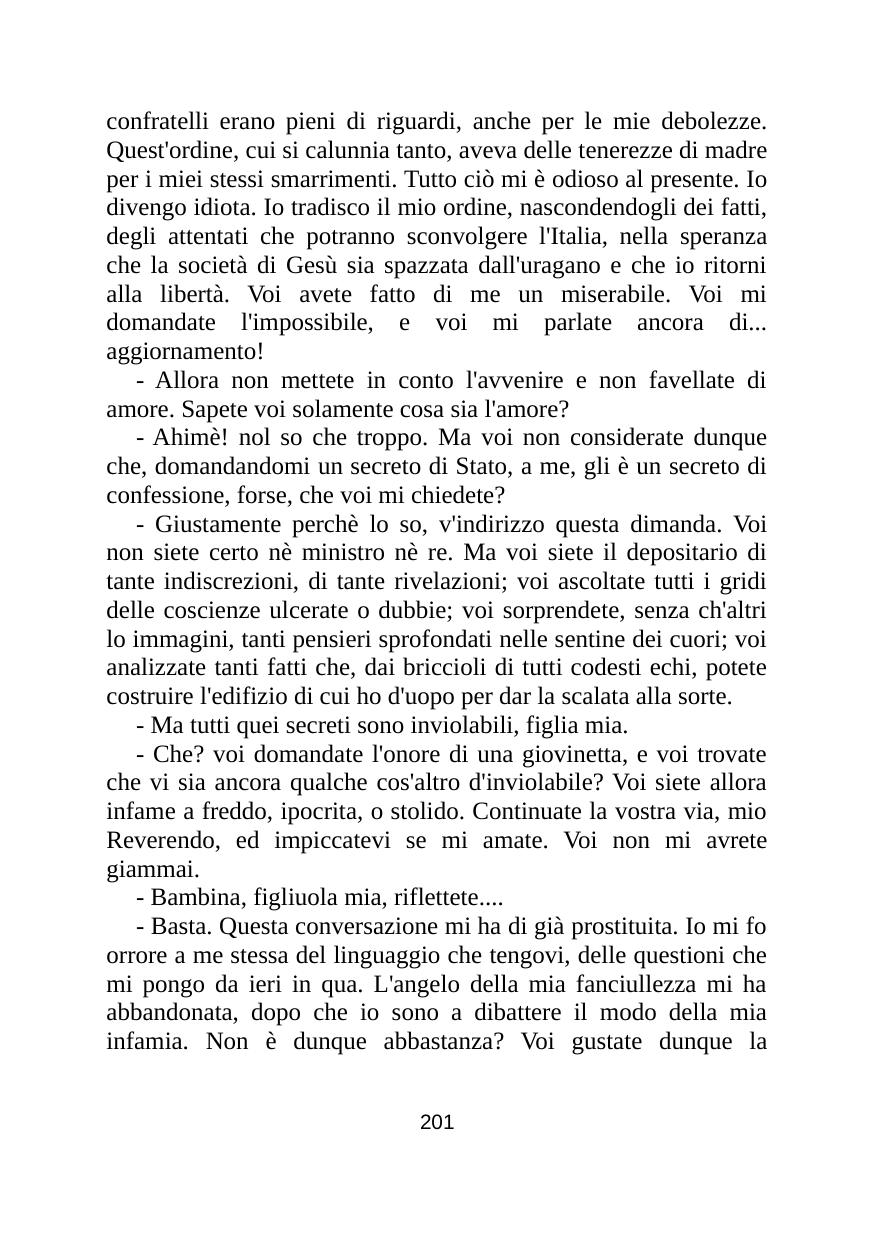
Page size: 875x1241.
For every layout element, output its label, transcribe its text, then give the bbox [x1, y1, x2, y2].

text - Basta. Questa conversazione mi ha di già prostituita. Io mi fo orrore a me stessa del linguaggio che tengovi, delle questioni che mi pongo da ieri in qua. L'angelo della mia fanciullezza mi ha abbandonata, dopo che io sono a dibattere il modo della mia infamia. Non è dunque abbastanza? Voi gustate dunque la [106, 911, 768, 1055]
text - Giustamente perchè lo so, v'indirizzo questa dimanda. Voi non siete certo nè ministro nè re. Ma voi siete il depositario di tante indiscrezioni, di tante rivelazioni; voi ascoltate tutti i gridi delle coscienze ulcerate o dubbie; voi sorprendete, senza ch'altri lo immagini, tanti pensieri sprofondati nelle sentine dei cuori; voi analizzate tanti fatti che, dai briccioli di tutti codesti echi, potete costruire l'edifizio di cui ho d'uopo per dar la scalata alla sorte. [106, 509, 768, 710]
text - Allora non mettete in conto l'avvenire e non favellate di amore. Sapete voi solamente cosa sia l'amore? [106, 365, 768, 422]
text confratelli erano pieni di riguardi, anche per le mie debolezze. Quest'ordine, cui si calunnia tanto, aveva delle tenerezze di madre per i miei stessi smarrimenti. Tutto ciò mi è odioso al presente. Io divengo idiota. Io tradisco il mio ordine, nascondendogli dei fatti, degli attentati che potranno sconvolgere l'Italia, nella speranza che la società di Gesù sia spazzata dall'uragano e che io ritorni alla libertà. Voi avete fatto di me un miserabile. Voi mi domandate l'impossibile, e voi mi parlate ancora di... aggiornamento! [106, 106, 768, 365]
text - Ma tutti quei secreti sono inviolabili, figlia mia. [106, 710, 768, 739]
text - Ahimè! nol so che troppo. Ma voi non considerate dunque che, domandandomi un secreto di Stato, a me, gli è un secreto di confessione, forse, che voi mi chiedete? [106, 422, 768, 509]
text - Bambina, figliuola mia, riflettete.... [106, 882, 768, 911]
text - Che? voi domandate l'onore di una giovinetta, e voi trovate che vi sia ancora qualche cos'altro d'inviolabile? Voi siete allora infame a freddo, ipocrita, o stolido. Continuate la vostra via, mio Reverendo, ed impiccatevi se mi amate. Voi non mi avrete giammai. [106, 739, 768, 882]
